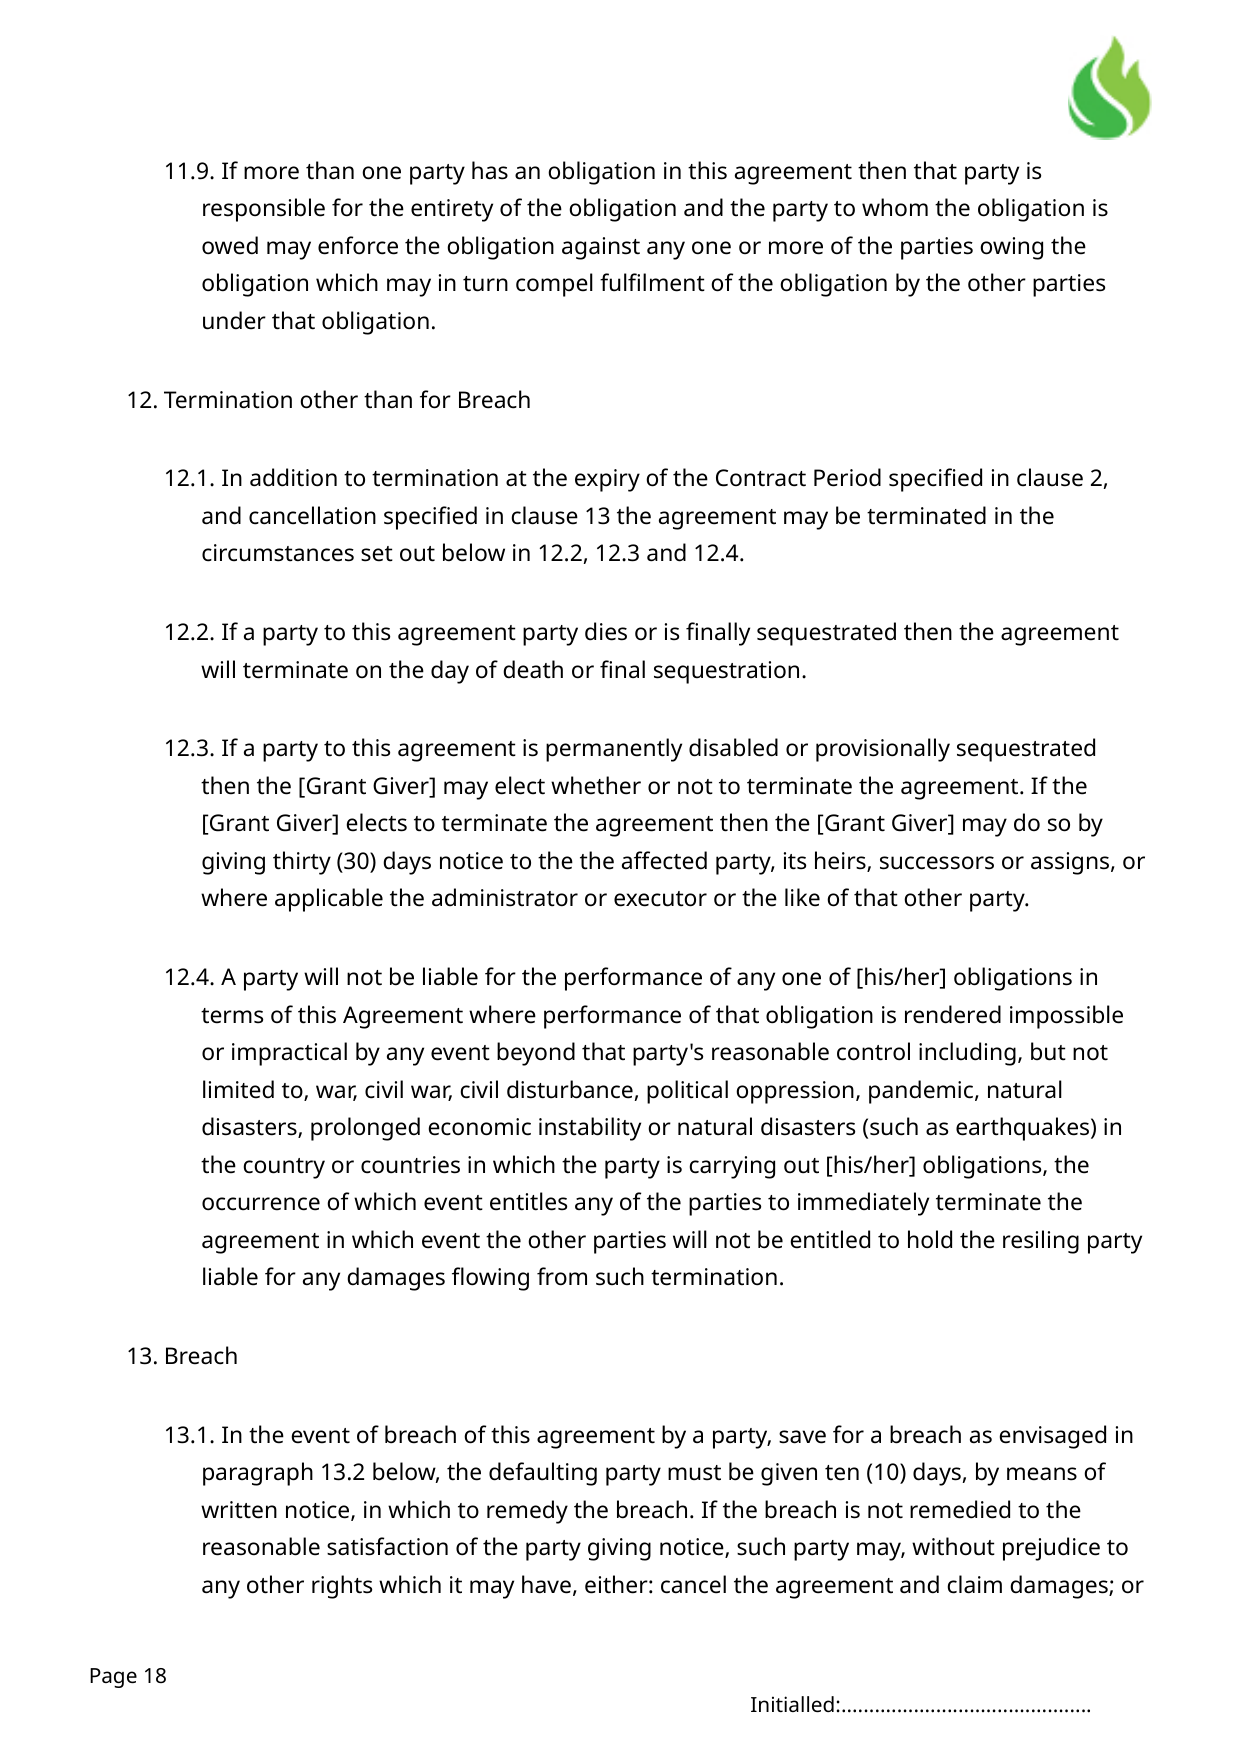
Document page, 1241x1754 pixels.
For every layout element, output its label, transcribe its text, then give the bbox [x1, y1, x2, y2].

subtitle If a party to this agreement is permanently disabled or provisionally sequestrated then the [Grant Giver] may elect whether or not to terminate the agreement. If the [Grant Giver] elects to terminate the agreement then the [Grant Giver] may do so by giving thirty (30) days notice to the the affected party, its heirs, successors or assigns, or where applicable the administrator or executor or the like of that other party. [163, 732, 1152, 913]
subtitle If more than one party has an obligation in this agreement then that party is responsible for the entirety of the obligation and the party to whom the obligation is owed may enforce the obligation against any one or more of the parties owing the obligation which may in turn compel fulfilment of the obligation by the other parties under that obligation. [163, 155, 1152, 336]
subtitle In the event of breach of this agreement by a party, save for a breach as envisaged in paragraph 13.2 below, the defaulting party must be given ten (10) days, by means of written notice, in which to remedy the breach. If the breach is not remedied to the reasonable satisfaction of the party giving notice, such party may, without prejudice to any other rights which it may have, either: cancel the agreement and claim damages; or [163, 1418, 1152, 1600]
subtitle Termination other than for Breach [126, 383, 1152, 415]
subtitle Breach [126, 1340, 1152, 1371]
subtitle A party will not be liable for the performance of any one of [his/her] obligations in terms of this Agreement where performance of that obligation is rendered impossible or impractical by any event beyond that party's reasonable control including, but not limited to, war, civil war, civil disturbance, political oppression, pandemic, natural disasters, prolonged economic instability or natural disasters (such as earthquakes) in the country or countries in which the party is carrying out [his/her] obligations, the occurrence of which event entitles any of the parties to immediately terminate the agreement in which event the other parties will not be entitled to hold the resiling party liable for any damages flowing from such termination. [163, 961, 1152, 1292]
subtitle In addition to termination at the expiry of the Contract Period specified in clause 2, and cancellation specified in clause 13 the agreement may be terminated in the circumstances set out below in 12.2, 12.3 and 12.4. [163, 462, 1152, 568]
picture [1089, 35, 1152, 114]
subtitle If a party to this agreement party dies or is finally sequestrated then the agreement will terminate on the day of death or final sequestration. [163, 616, 1152, 685]
